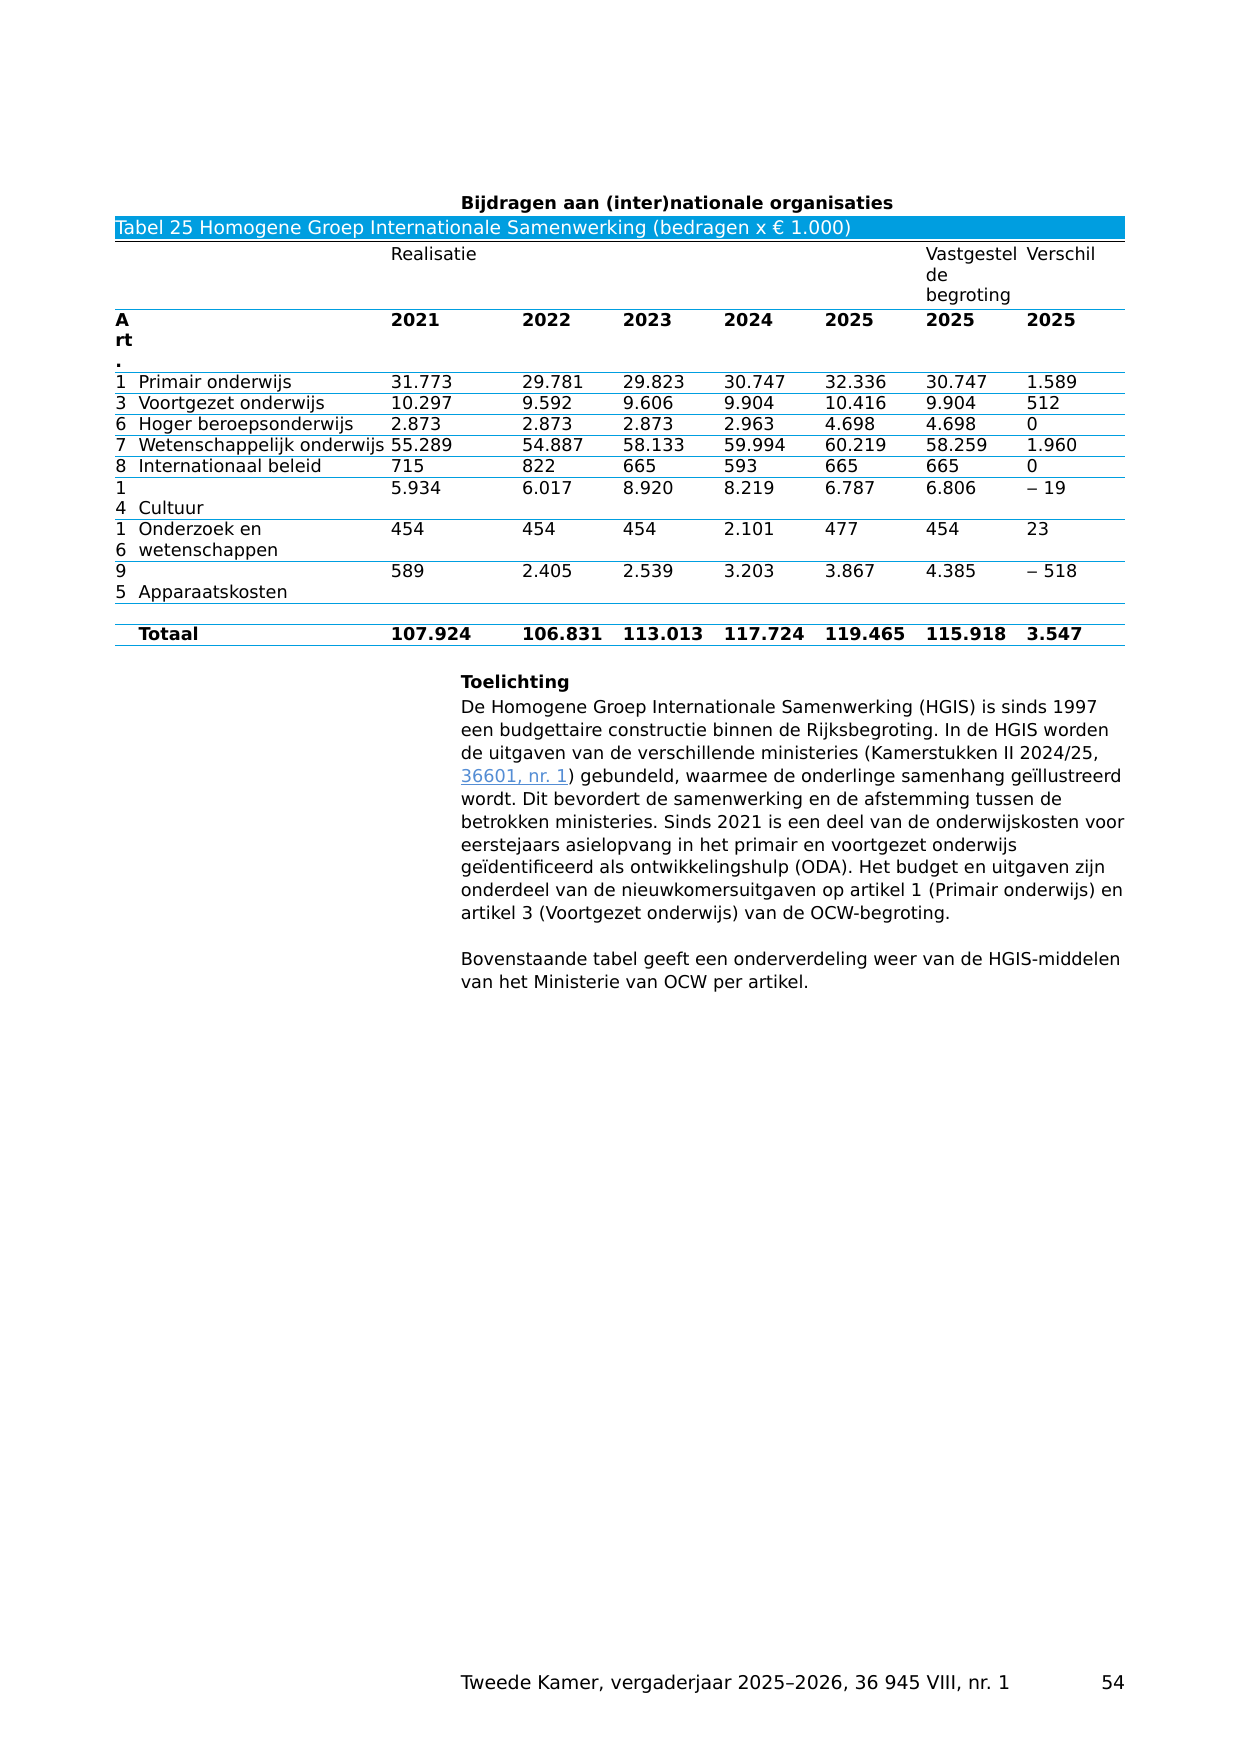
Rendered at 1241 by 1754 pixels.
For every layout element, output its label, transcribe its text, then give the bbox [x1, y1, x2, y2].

table_cell 3 [115, 394, 135, 414]
table_cell 2025 [923, 310, 1023, 371]
table_cell 6 [115, 415, 135, 435]
table_cell 29.781 [519, 373, 620, 392]
table_cell 9.592 [519, 394, 620, 414]
table_cell 454 [620, 520, 721, 561]
table_cell 2.405 [519, 562, 620, 602]
table_cell 3.547 [1024, 625, 1125, 645]
table_cell 106.831 [519, 625, 620, 645]
table_cell 4.698 [822, 415, 923, 435]
table_cell 59.994 [721, 436, 822, 456]
table_cell 7 [115, 436, 135, 456]
table_cell 2025 [822, 310, 923, 371]
table_cell 6.787 [822, 478, 923, 519]
table_cell 2024 [721, 310, 822, 371]
table_cell 2.963 [721, 415, 822, 435]
table_cell 4.385 [923, 562, 1023, 602]
table_cell 6.017 [519, 478, 620, 519]
table_cell 2.101 [721, 520, 822, 561]
table_cell Cultuur [135, 478, 388, 519]
table_cell 30.747 [721, 373, 822, 392]
table_cell 1 [115, 373, 135, 392]
table_cell 2023 [620, 310, 721, 371]
text Bovenstaande tabel geeft een onderverdeling weer van de HGIS-middelen van het Ministerie van OCW per artikel. [461, 947, 1125, 993]
table_cell 14 [115, 478, 135, 519]
table_cell 54.887 [519, 436, 620, 456]
table_cell 119.465 [822, 625, 923, 645]
table_cell 9.606 [620, 394, 721, 414]
table_cell 4.698 [923, 415, 1023, 435]
table_cell 3.203 [721, 562, 822, 602]
table_cell 665 [620, 457, 721, 477]
table_cell 2022 [519, 310, 620, 371]
table_cell 1.960 [1024, 436, 1125, 456]
table_cell 31.773 [388, 373, 519, 392]
table_cell 95 [115, 562, 135, 602]
table_cell 16 [115, 520, 135, 561]
table_cell 3.867 [822, 562, 923, 602]
table_cell [923, 604, 1023, 623]
table_cell Wetenschappelijk onderwijs [135, 436, 388, 456]
table_cell [135, 310, 388, 371]
table_cell [135, 242, 388, 309]
table_cell Hoger beroepsonderwijs [135, 415, 388, 435]
table_cell Art. [115, 310, 135, 371]
table_cell 2.873 [519, 415, 620, 435]
table_cell 2.873 [388, 415, 519, 435]
table_cell 2.539 [620, 562, 721, 602]
table_cell Apparaatskosten [135, 562, 388, 602]
table_cell [620, 604, 721, 623]
table_cell 0 [1024, 457, 1125, 477]
table_cell 822 [519, 457, 620, 477]
table_cell Verschil [1024, 242, 1125, 309]
table_cell 593 [721, 457, 822, 477]
table_cell 5.934 [388, 478, 519, 519]
table_cell 2025 [1024, 310, 1125, 371]
table_cell 115.918 [923, 625, 1023, 645]
table_cell 9.904 [721, 394, 822, 414]
table_cell Voortgezet onderwijs [135, 394, 388, 414]
text Toelichting [461, 670, 1125, 693]
table_cell 512 [1024, 394, 1125, 414]
text Bijdragen aan (inter)nationale organisaties [461, 191, 1125, 214]
table_cell [388, 604, 519, 623]
table_cell Primair onderwijs [135, 373, 388, 392]
table_cell 477 [822, 520, 923, 561]
table_cell Totaal [135, 625, 388, 645]
table_cell 8.920 [620, 478, 721, 519]
table_cell 715 [388, 457, 519, 477]
table_cell [822, 604, 923, 623]
table_cell 113.013 [620, 625, 721, 645]
table_cell 10.297 [388, 394, 519, 414]
table_cell 58.133 [620, 436, 721, 456]
table_cell 8.219 [721, 478, 822, 519]
table_cell 58.259 [923, 436, 1023, 456]
table_cell 665 [822, 457, 923, 477]
table_cell [721, 604, 822, 623]
table_cell 454 [388, 520, 519, 561]
table_cell 107.924 [388, 625, 519, 645]
table_cell 454 [923, 520, 1023, 561]
table_cell 1.589 [1024, 373, 1125, 392]
text De Homogene Groep Internationale Samenwerking (HGIS) is sinds 1997 een budgettaire constructie binnen de Rĳksbegroting. In de HGIS worden de uitgaven van de verschillende ministeries (Kamerstukken II 2024/25, 36601, nr. 1) gebundeld, waarmee de onderlinge samenhang geïllustreerd wordt. Dit bevordert de samenwerking en de afstemming tussen de betrokken ministeries. Sinds 2021 is een deel van de onderwijskosten voor eerstejaars asielopvang in het primair en voortgezet onderwijs geïdentificeerd als ontwikkelingshulp (ODA). Het budget en uitgaven zijn onderdeel van de nieuwkomersuitgaven op artikel 1 (Primair onderwijs) en artikel 3 (Voortgezet onderwijs) van de OCW-begroting. [461, 695, 1125, 924]
table_cell 29.823 [620, 373, 721, 392]
table_cell [519, 604, 620, 623]
table_cell 665 [923, 457, 1023, 477]
table_cell Realisatie [388, 242, 923, 309]
table_cell 30.747 [923, 373, 1023, 392]
table_cell 8 [115, 457, 135, 477]
table_cell [135, 604, 388, 623]
table_cell 9.904 [923, 394, 1023, 414]
table_cell Onderzoek en wetenschappen [135, 520, 388, 561]
table_cell 60.219 [822, 436, 923, 456]
table_cell ‒ 19 [1024, 478, 1125, 519]
table_cell [115, 604, 135, 623]
table_cell [115, 625, 135, 645]
table_cell ‒ 518 [1024, 562, 1125, 602]
table_cell 55.289 [388, 436, 519, 456]
table_cell Vastgestelde begroting [923, 242, 1023, 309]
table_cell 32.336 [822, 373, 923, 392]
table_cell 0 [1024, 415, 1125, 435]
table_cell 23 [1024, 520, 1125, 561]
table_cell [1024, 604, 1125, 623]
table_cell [115, 242, 135, 309]
table_cell 454 [519, 520, 620, 561]
table_cell 117.724 [721, 625, 822, 645]
table_cell 6.806 [923, 478, 1023, 519]
table_cell 2.873 [620, 415, 721, 435]
table_cell Internationaal beleid [135, 457, 388, 477]
table_cell 589 [388, 562, 519, 602]
table_cell 2021 [388, 310, 519, 371]
table_cell 10.416 [822, 394, 923, 414]
